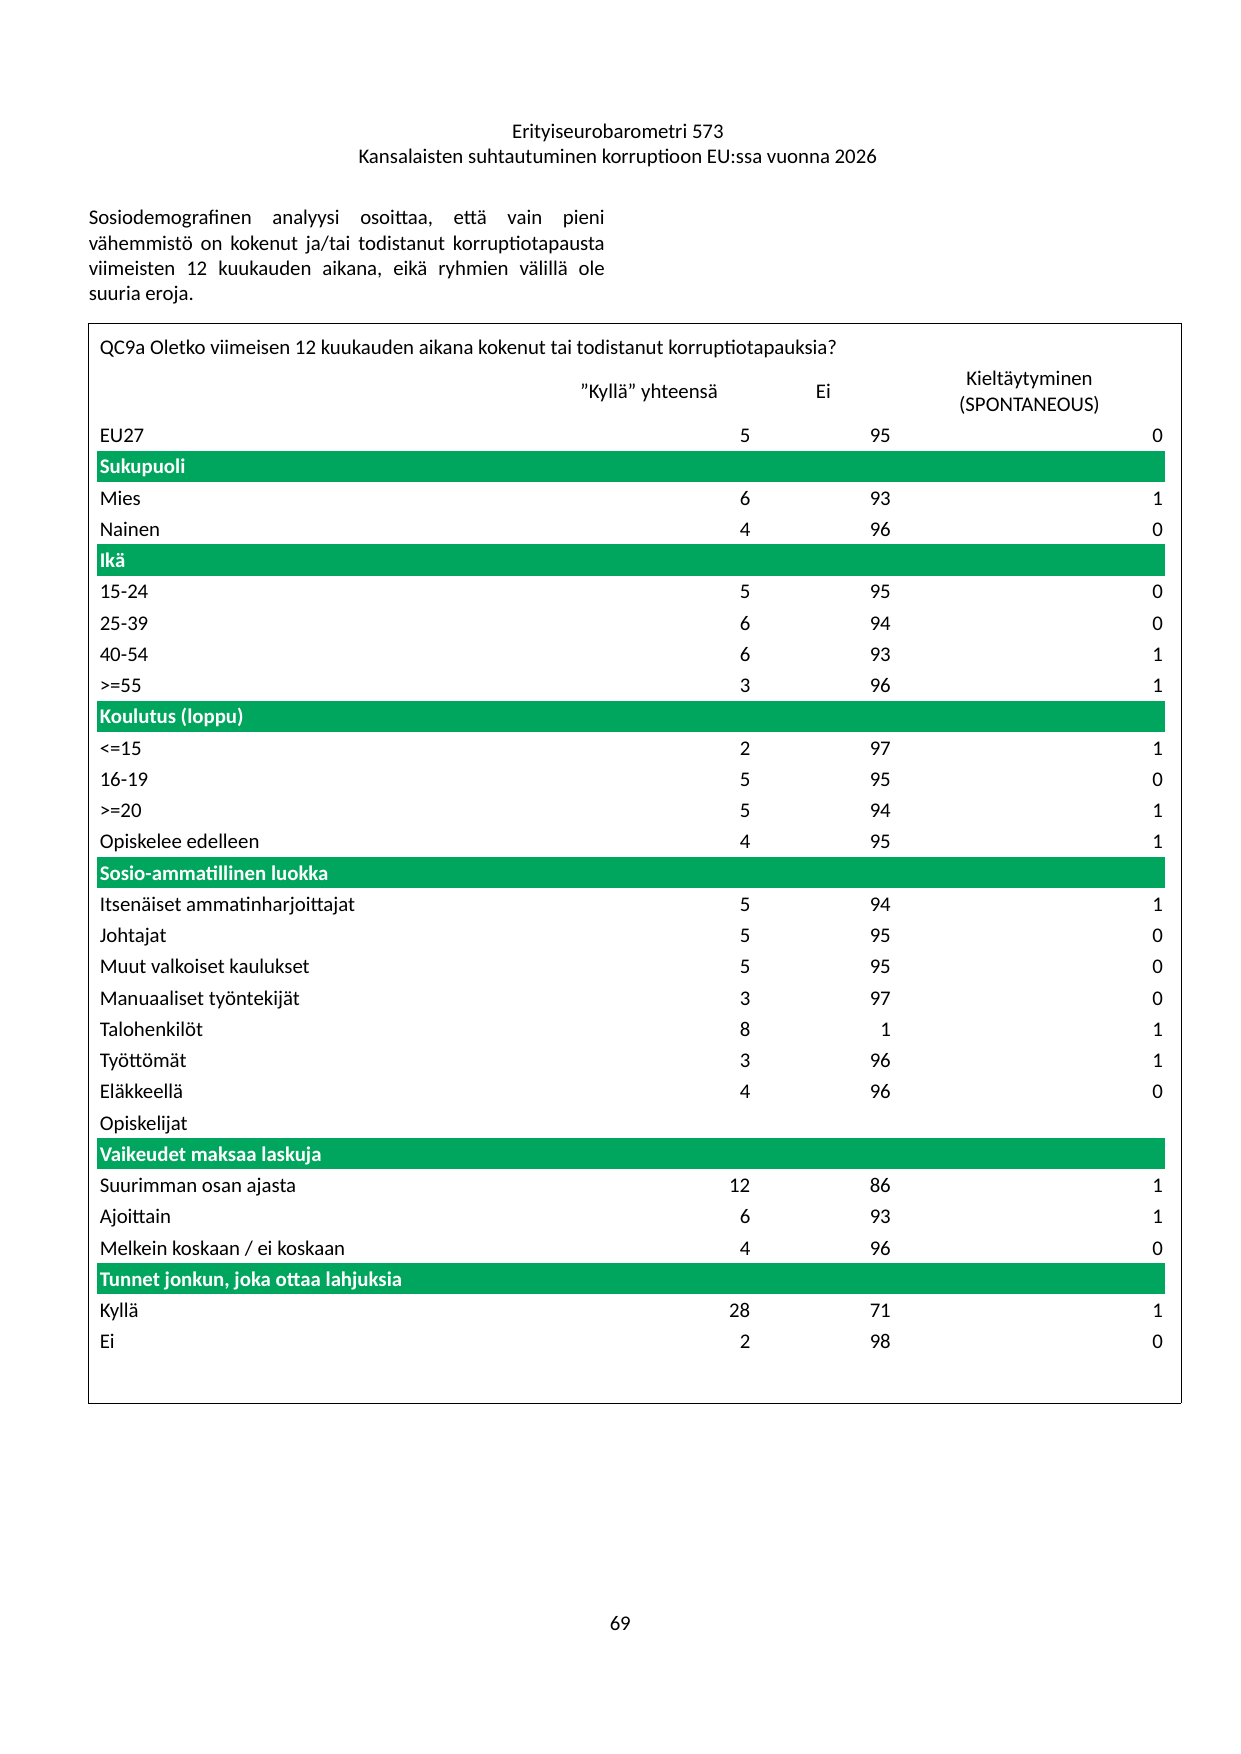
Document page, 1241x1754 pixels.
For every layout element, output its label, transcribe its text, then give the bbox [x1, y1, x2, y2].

table_cell Sukupuoli [97, 451, 1165, 482]
table_cell Manuaaliset työntekijät [97, 982, 545, 1013]
table_cell 96 [753, 513, 893, 544]
table_cell [97, 363, 545, 419]
table_cell 5 [545, 576, 753, 607]
table_cell Opiskelee edelleen [97, 826, 545, 857]
table_cell 93 [753, 1201, 893, 1232]
table_cell Ikä [97, 544, 1165, 576]
table_cell 95 [753, 951, 893, 982]
table_cell 5 [545, 888, 753, 919]
table_cell 98 [753, 1326, 893, 1357]
table_cell Itsenäiset ammatinharjoittajat [97, 888, 545, 919]
table_cell 95 [753, 763, 893, 794]
table_cell Työttömät [97, 1044, 545, 1076]
table_cell 5 [545, 419, 753, 451]
table_cell 15-24 [97, 576, 545, 607]
table_cell 8 [545, 1013, 753, 1044]
table_cell 1 [894, 888, 1165, 919]
table_cell Sosio-ammatillinen luokka [97, 857, 1165, 888]
table_cell 25-39 [97, 607, 545, 638]
table_cell 97 [753, 732, 893, 763]
table_cell 6 [545, 482, 753, 513]
table_cell 96 [753, 1044, 893, 1076]
table_cell 95 [753, 576, 893, 607]
table_cell 28 [545, 1294, 753, 1326]
table_cell 0 [894, 951, 1165, 982]
text Sosiodemografinen analyysi osoittaa, että vain pieni vähemmistö on kokenut ja/tai todistanut korruptiotapausta viimeisten 12 kuukauden aikana, eikä ryhmien välillä ole suuria eroja. [88, 204, 605, 306]
table_cell Johtajat [97, 919, 545, 951]
table_cell 0 [894, 1326, 1165, 1357]
table_cell 1 [894, 1044, 1165, 1076]
table_cell Ei [97, 1326, 545, 1357]
table_cell Mies [97, 482, 545, 513]
table_cell Opiskelijat [97, 1107, 545, 1138]
table_header QC9a Oletko viimeisen 12 kuukauden aikana kokenut tai todistanut korruptiotapauksia? [97, 331, 1165, 363]
table_cell 6 [545, 607, 753, 638]
table_cell 2 [545, 1326, 753, 1357]
table_cell Ajoittain [97, 1201, 545, 1232]
table_cell Ei [753, 363, 893, 419]
table_cell 1 [894, 794, 1165, 826]
table_cell 5 [545, 951, 753, 982]
table_cell 96 [753, 1232, 893, 1263]
table_cell 95 [753, 419, 893, 451]
table_cell 0 [894, 982, 1165, 1013]
table_cell 1 [894, 638, 1165, 669]
table_cell 96 [753, 669, 893, 701]
table_cell 5 [545, 919, 753, 951]
table_cell 0 [894, 919, 1165, 951]
table_cell 6 [545, 638, 753, 669]
table_cell 16-19 [97, 763, 545, 794]
table_cell 93 [753, 638, 893, 669]
table_cell 1 [753, 1013, 893, 1044]
table_cell Eläkkeellä [97, 1076, 545, 1107]
table_cell 1 [894, 1294, 1165, 1326]
table_cell 1 [894, 1169, 1165, 1201]
table_cell 2 [545, 732, 753, 763]
table_cell [894, 1107, 1165, 1138]
table_cell 1 [894, 669, 1165, 701]
table_cell 4 [545, 513, 753, 544]
table_cell 95 [753, 826, 893, 857]
table_cell Talohenkilöt [97, 1013, 545, 1044]
table_cell 0 [894, 576, 1165, 607]
table_cell 94 [753, 888, 893, 919]
table_cell Kyllä [97, 1294, 545, 1326]
table_cell 0 [894, 763, 1165, 794]
table_cell 40-54 [97, 638, 545, 669]
table_cell <=15 [97, 732, 545, 763]
table_cell 0 [894, 513, 1165, 544]
table_cell 95 [753, 919, 893, 951]
table_cell Suurimman osan ajasta [97, 1169, 545, 1201]
table_cell 4 [545, 826, 753, 857]
table_cell 94 [753, 607, 893, 638]
table_cell 4 [545, 1076, 753, 1107]
table_cell 0 [894, 1232, 1165, 1263]
table_cell 1 [894, 732, 1165, 763]
table_cell 3 [545, 669, 753, 701]
table_cell 3 [545, 1044, 753, 1076]
table_cell 86 [753, 1169, 893, 1201]
table_cell 0 [894, 1076, 1165, 1107]
table_cell Kieltäytyminen (SPONTANEOUS) [894, 363, 1165, 419]
table_cell 1 [894, 1013, 1165, 1044]
table_cell >=20 [97, 794, 545, 826]
table_cell Muut valkoiset kaulukset [97, 951, 545, 982]
table_cell 5 [545, 763, 753, 794]
table_cell 3 [545, 982, 753, 1013]
table_cell >=55 [97, 669, 545, 701]
table_cell Vaikeudet maksaa laskuja [97, 1138, 1165, 1169]
table_cell Melkein koskaan / ei koskaan [97, 1232, 545, 1263]
table_cell 93 [753, 482, 893, 513]
table_cell 97 [753, 982, 893, 1013]
table_cell 0 [894, 419, 1165, 451]
table_cell 71 [753, 1294, 893, 1326]
table_cell Nainen [97, 513, 545, 544]
table_cell 0 [894, 607, 1165, 638]
table_cell EU27 [97, 419, 545, 451]
table_cell 12 [545, 1169, 753, 1201]
table_cell 1 [894, 1201, 1165, 1232]
table_cell Koulutus (loppu) [97, 701, 1165, 732]
table_cell 94 [753, 794, 893, 826]
table_cell 6 [545, 1201, 753, 1232]
table_cell 96 [753, 1076, 893, 1107]
table_cell 4 [545, 1232, 753, 1263]
table_cell 1 [894, 826, 1165, 857]
table_cell ”Kyllä” yhteensä [545, 363, 753, 419]
table_cell Tunnet jonkun, joka ottaa lahjuksia [97, 1263, 1165, 1294]
table_cell [545, 1107, 753, 1138]
table_cell 5 [545, 794, 753, 826]
table_cell 1 [894, 482, 1165, 513]
table_cell [753, 1107, 893, 1138]
